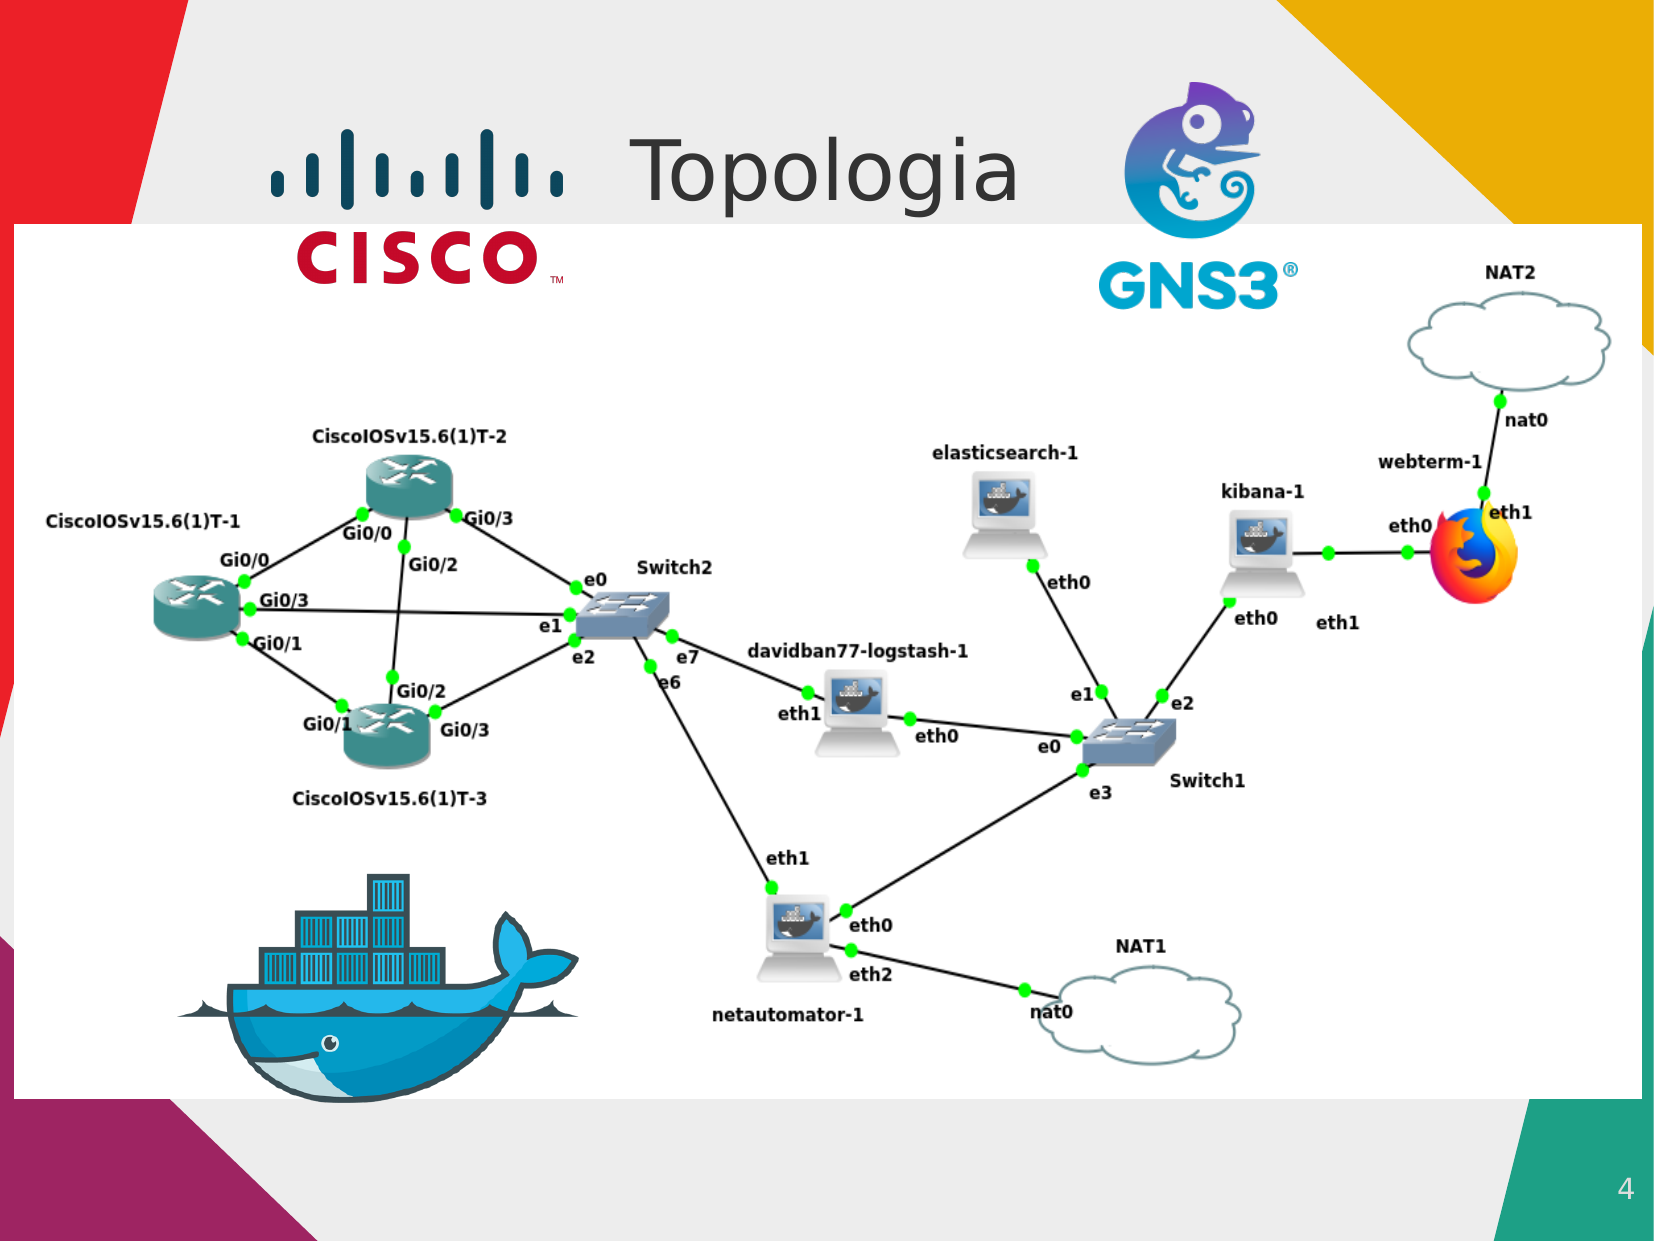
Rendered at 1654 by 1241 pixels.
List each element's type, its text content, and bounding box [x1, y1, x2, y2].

picture [14, 82, 1642, 1103]
title Topologia [114, 73, 1539, 224]
